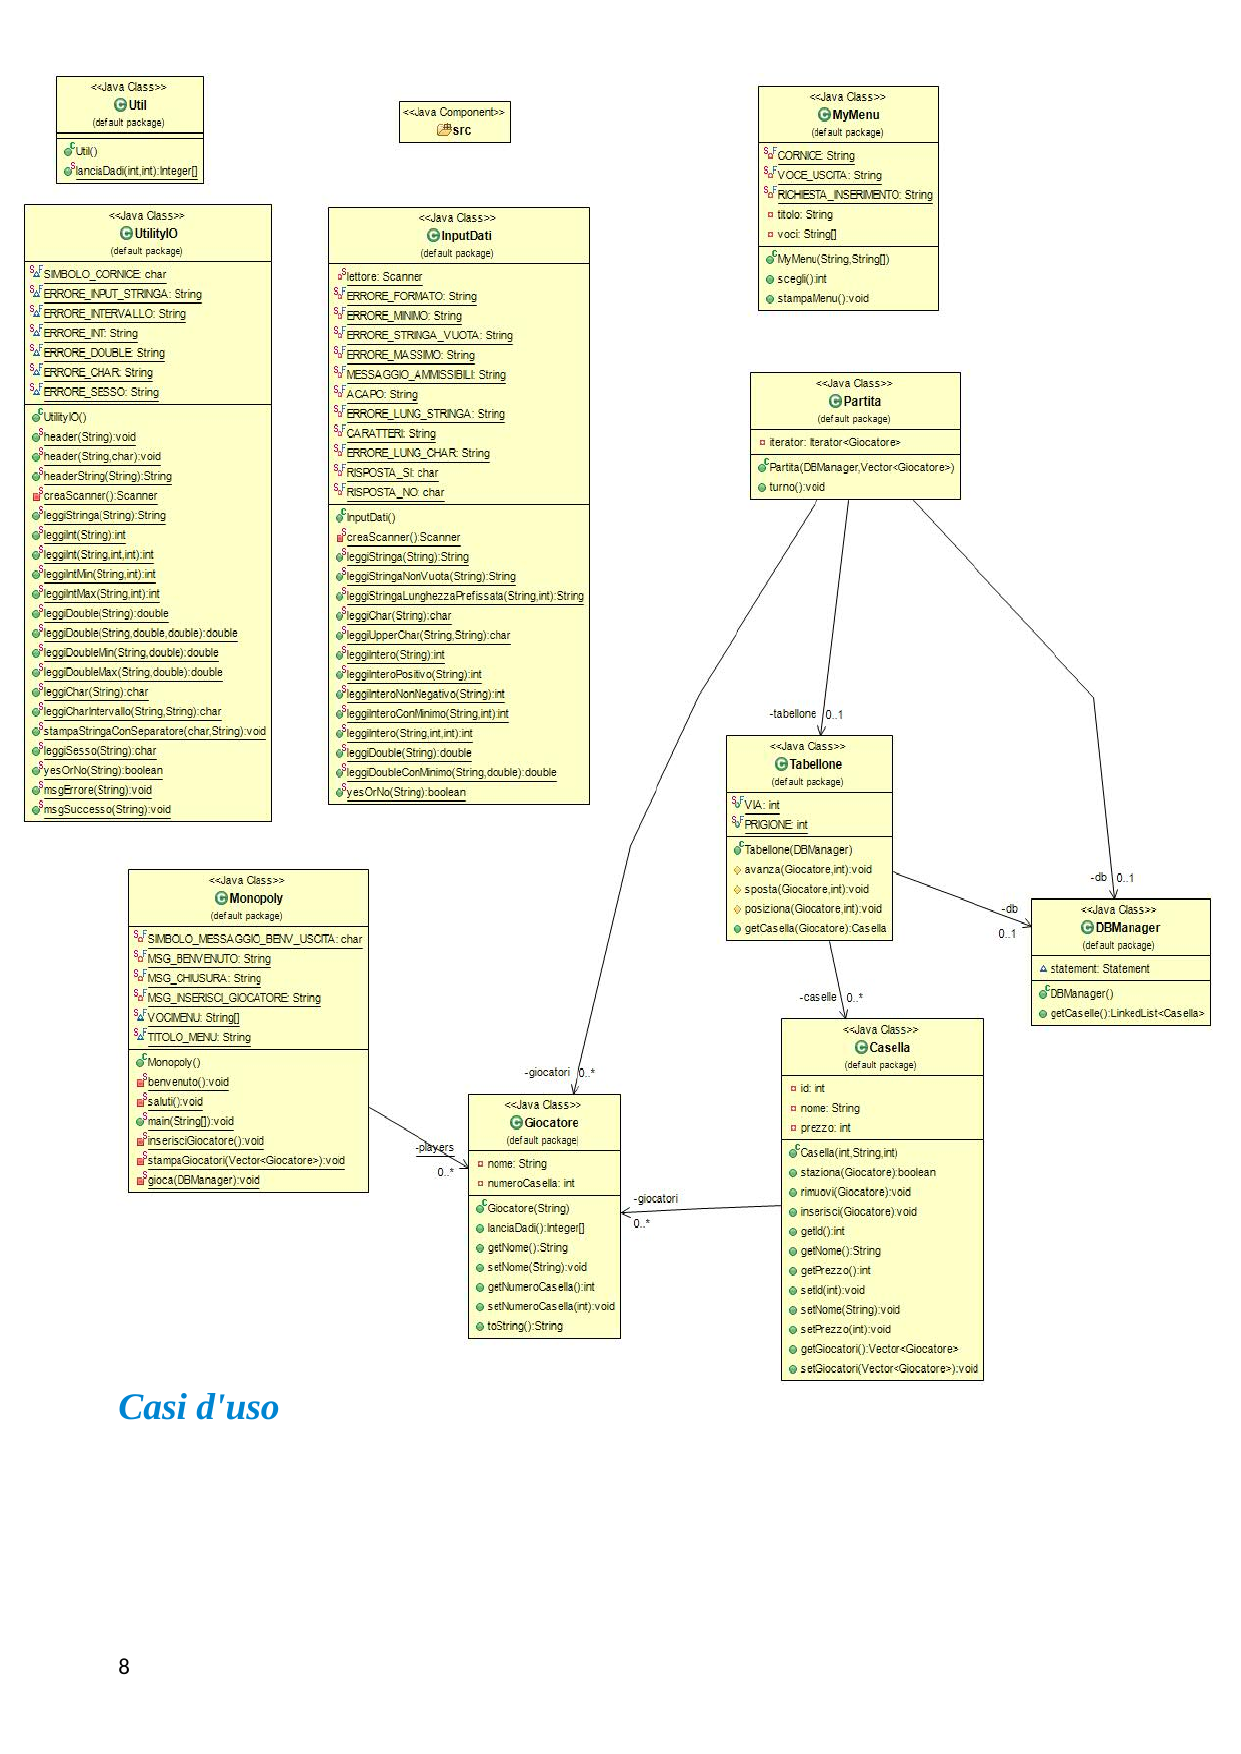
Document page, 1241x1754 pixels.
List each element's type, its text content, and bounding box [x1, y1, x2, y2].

picture [21, 73, 1213, 1385]
subtitle Casi d'uso [118, 1385, 1122, 1427]
